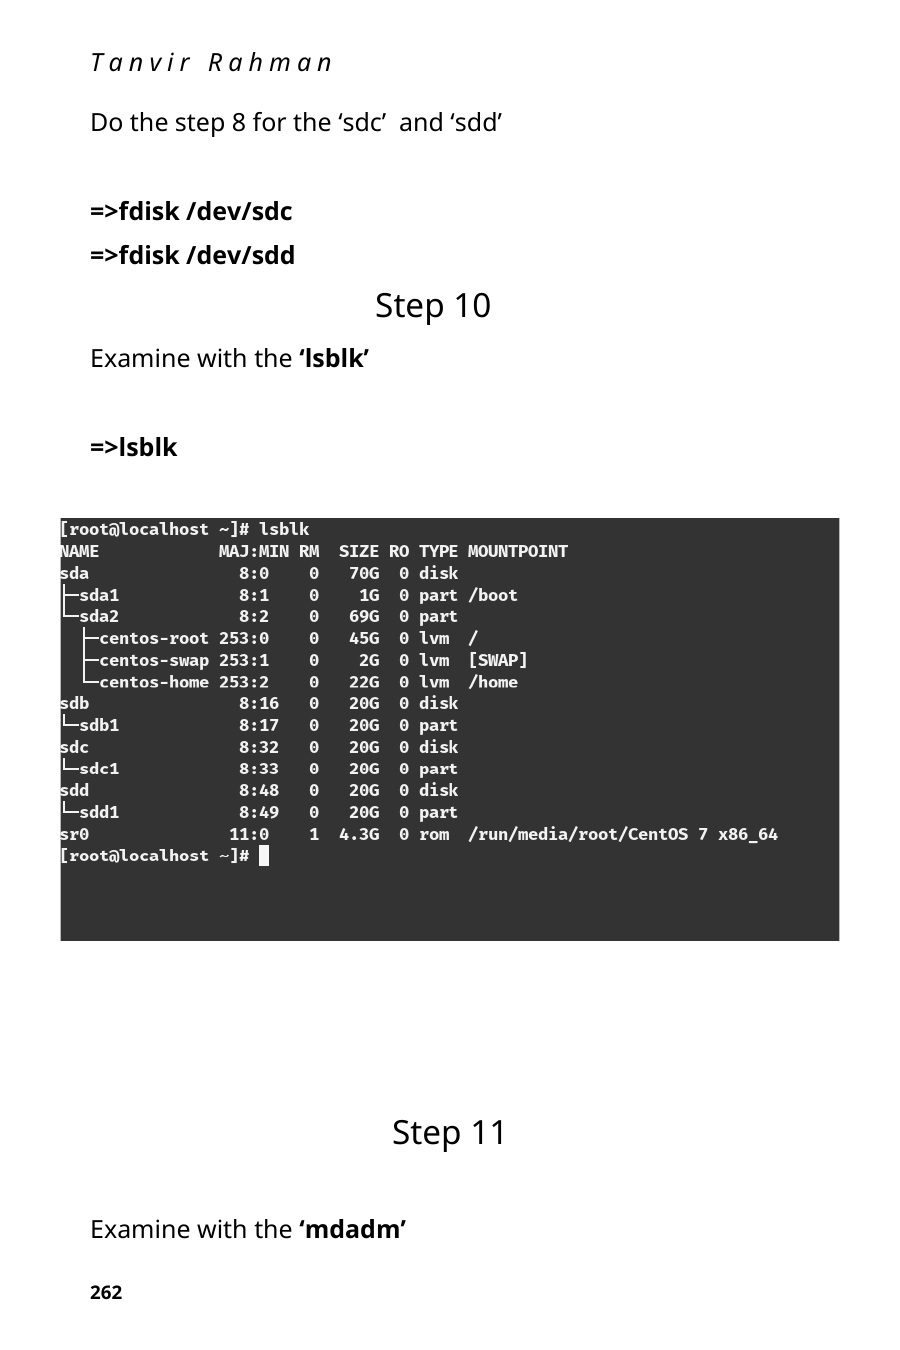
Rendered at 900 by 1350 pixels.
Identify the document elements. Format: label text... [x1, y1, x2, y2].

picture [60, 518, 840, 941]
text Examine with the ‘lsblk’ [90, 341, 810, 375]
text Step 10 [90, 282, 810, 327]
text =>lsblk [90, 429, 810, 464]
text Do the step 8 for the ‘sdc’ and ‘sdd’ [90, 105, 810, 139]
text Step 11 [90, 1109, 810, 1154]
text Examine with the ‘mdadm’ [90, 1212, 810, 1246]
text =>fdisk /dev/sdd [90, 238, 810, 272]
text =>fdisk /dev/sdc [90, 193, 810, 228]
